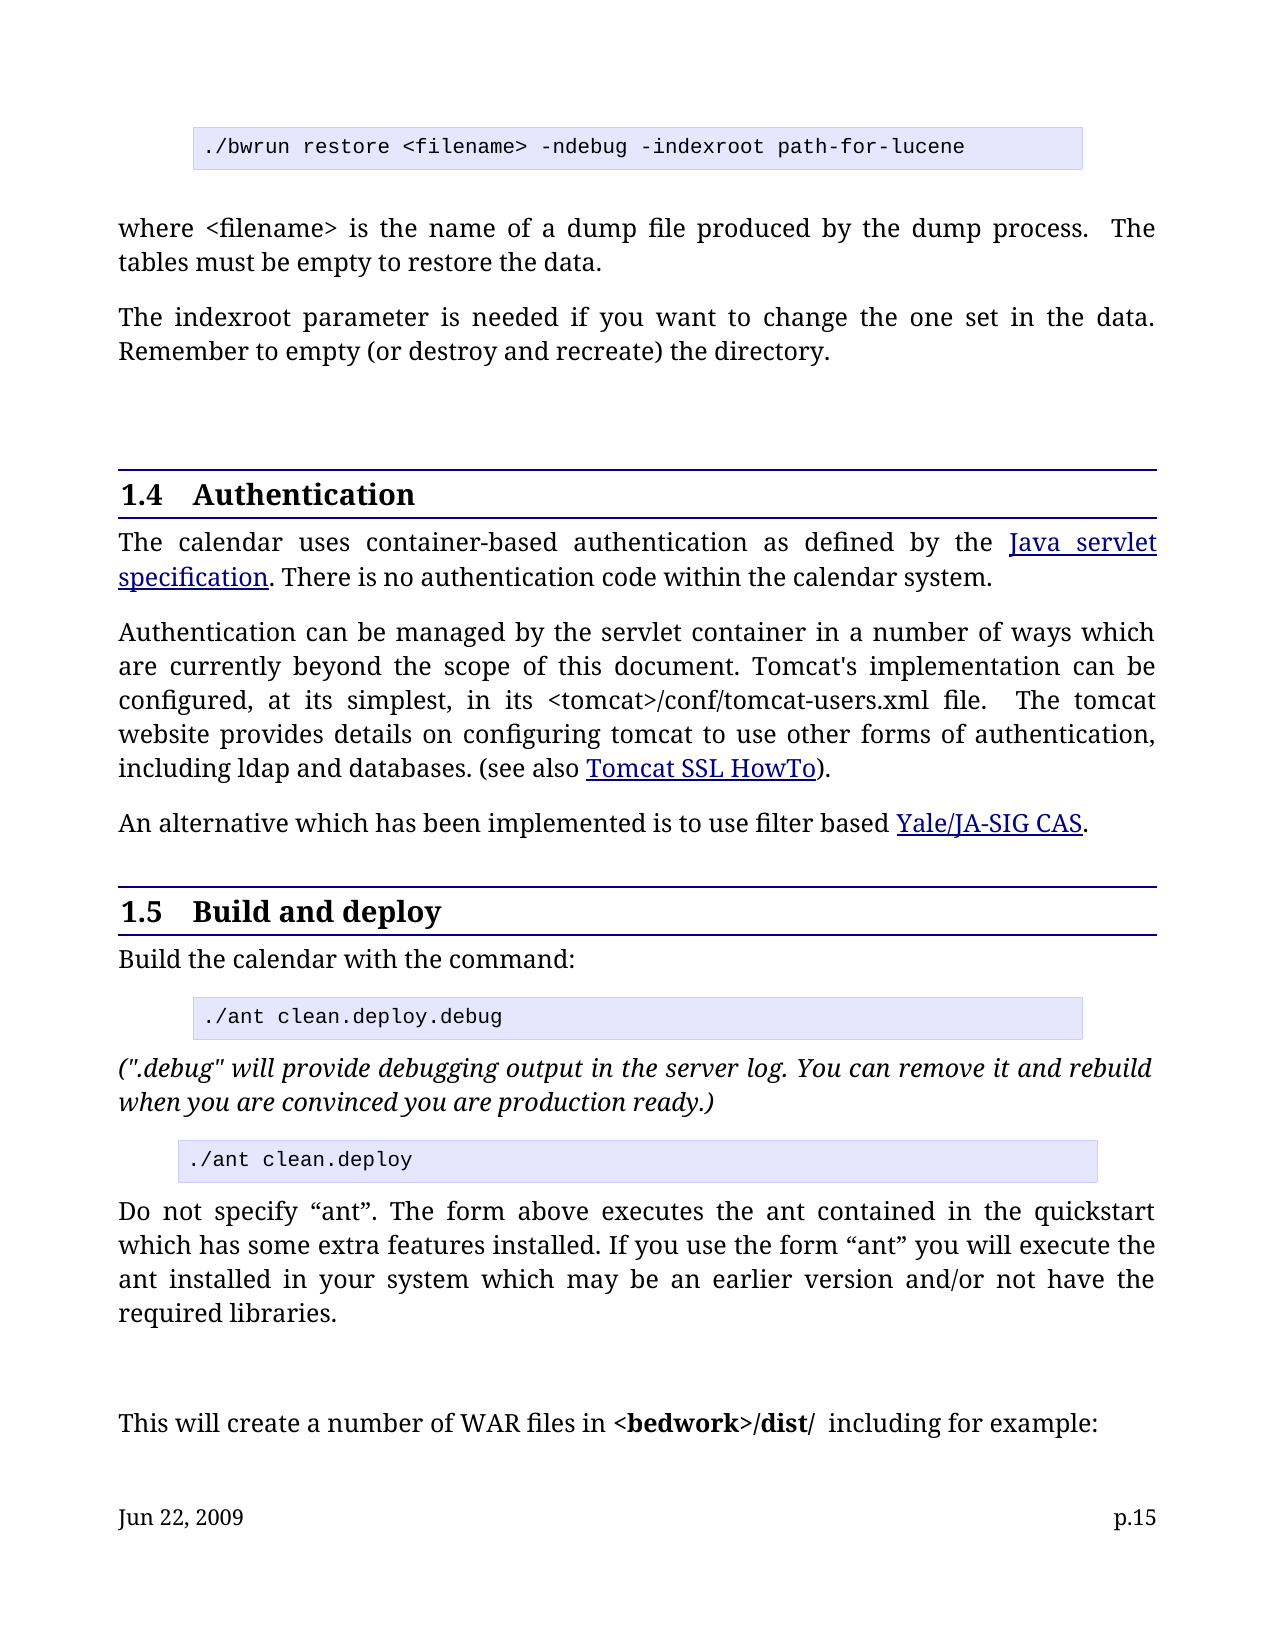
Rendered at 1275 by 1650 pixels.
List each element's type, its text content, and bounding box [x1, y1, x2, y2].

text This will create a number of WAR files in <bedwork>/dist/ including for example: [118, 1406, 1157, 1440]
text (".debug" will provide debugging output in the server log. You can remove it and rebuild when you are convinced you are production ready.) [118, 1051, 1157, 1119]
subtitle Authentication [118, 471, 1157, 517]
text ./ant clean.deploy [179, 1141, 1097, 1182]
subtitle Build and deploy [118, 888, 1157, 934]
text Build the calendar with the command: [118, 942, 1157, 976]
text Authentication can be managed by the servlet container in a number of ways which are currently beyond the scope of this document. Tomcat's implementation can be configured, at its simplest, in its <tomcat>/conf/tomcat-users.xml file. The tomcat website provides details on configuring tomcat to use other forms of authentication, including ldap and databases. (see also Tomcat SSL HowTo). [118, 614, 1157, 784]
text Do not specify “ant”. The form above executes the ant contained in the quickstart which has some extra features installed. If you use the form “ant” you will execute the ant installed in your system which may be an earlier version and/or not have the required libraries. [118, 1193, 1157, 1330]
text where <filename> is the name of a dump file produced by the dump process. The tables must be empty to restore the data. [118, 210, 1157, 278]
text The calendar uses container-based authentication as defined by the Java servlet specification. There is no authentication code within the calendar system. [118, 525, 1157, 593]
text ./bwrun restore <filename> -ndebug -indexroot path-for-lucene [194, 128, 1082, 169]
text The indexroot parameter is needed if you want to change the one set in the data. Remember to empty (or destroy and recreate) the directory. [118, 299, 1157, 367]
text ./ant clean.deploy.debug [194, 998, 1082, 1039]
text An alternative which has been implemented is to use filter based Yale/JA-SIG CAS. [118, 806, 1157, 840]
